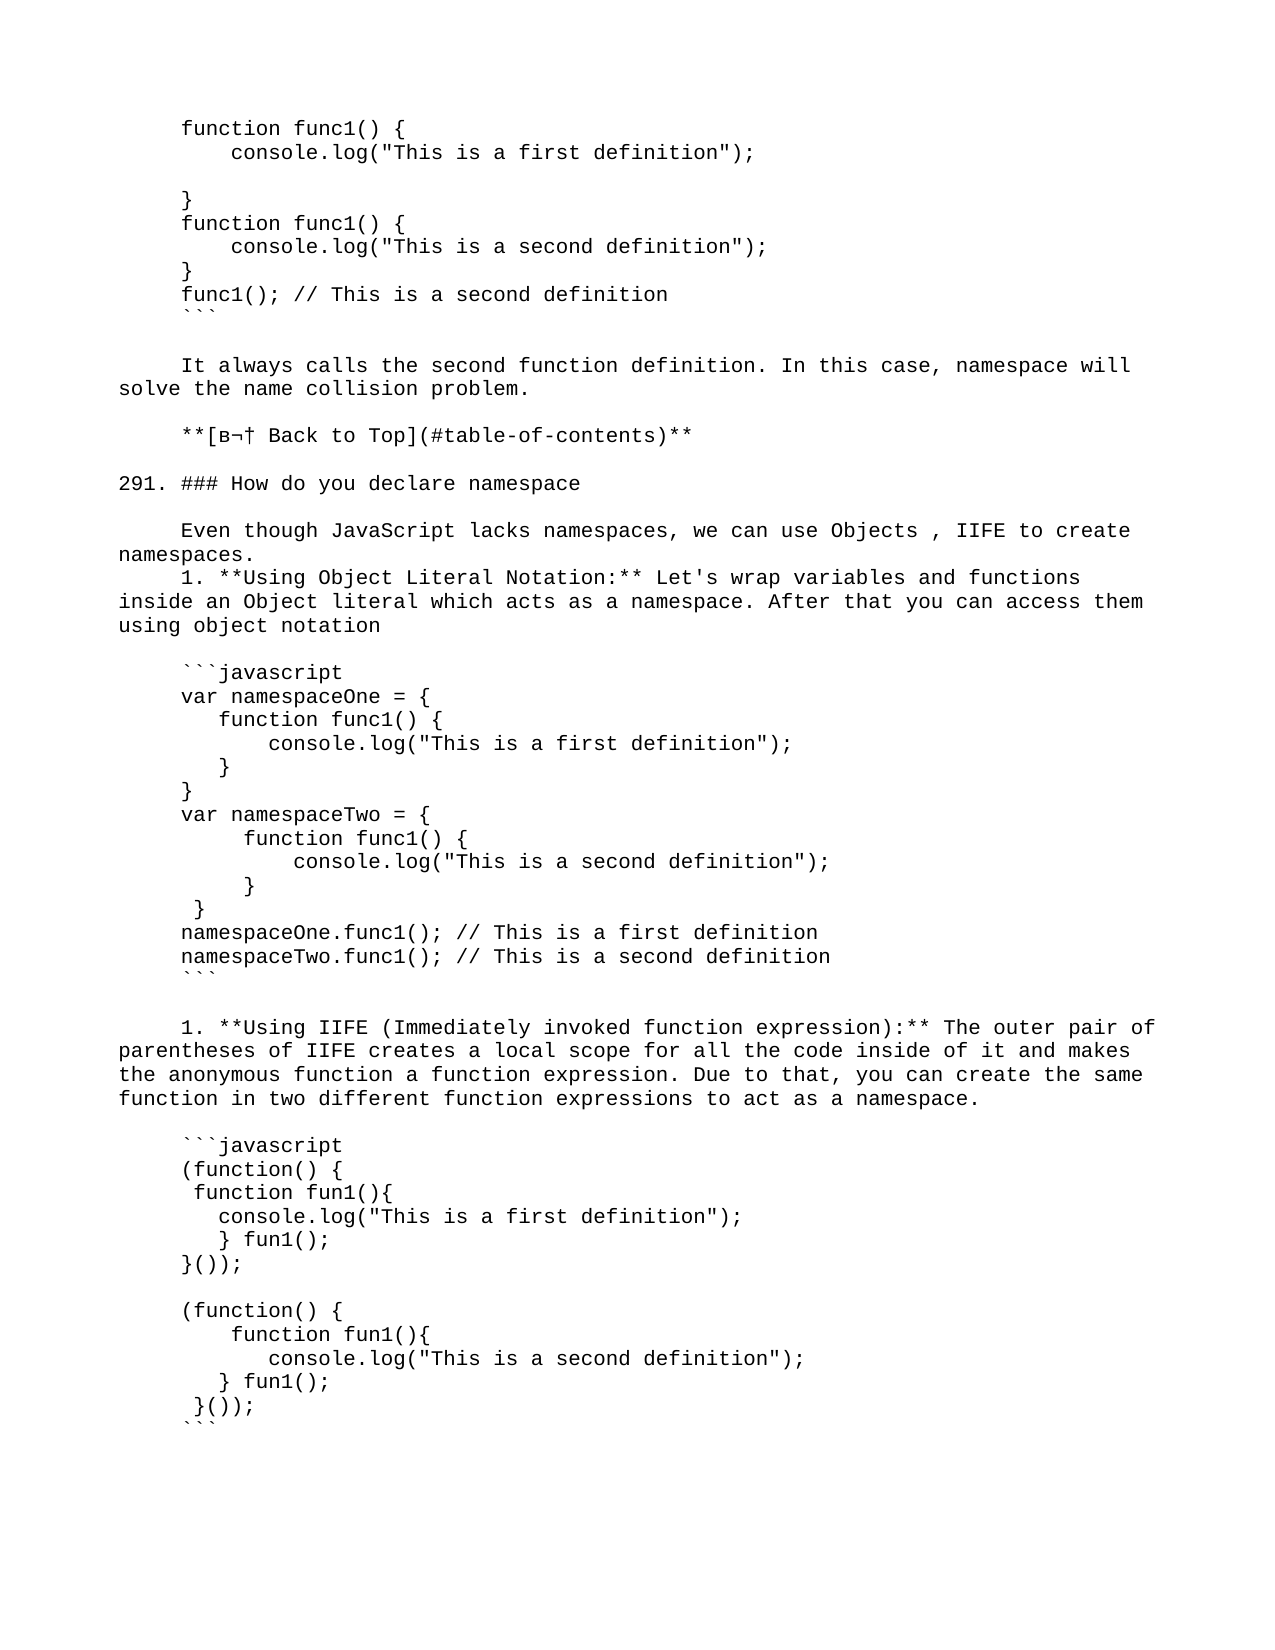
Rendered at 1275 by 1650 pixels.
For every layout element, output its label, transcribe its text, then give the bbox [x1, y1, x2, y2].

text }()); [118, 1395, 1157, 1419]
text } [118, 757, 1157, 780]
text function func1() { [118, 709, 1157, 733]
text 291. ### How do you declare namespace [118, 473, 1157, 496]
text ``` [118, 1419, 1157, 1442]
text } [118, 875, 1157, 898]
text namespaceOne.func1(); // This is a first definition [118, 922, 1157, 946]
text namespaceTwo.func1(); // This is a second definition [118, 946, 1157, 969]
text var namespaceTwo = { [118, 804, 1157, 827]
text function func1() { [118, 118, 1157, 142]
text ``` [118, 969, 1157, 993]
text It always calls the second function definition. In this case, namespace will solve the name collision problem. [118, 354, 1157, 402]
text 1. **Using Object Literal Notation:** Let's wrap variables and functions inside an Object literal which acts as a namespace. After that you can access them using object notation [118, 567, 1157, 638]
text } fun1(); [118, 1229, 1157, 1253]
text } [118, 780, 1157, 804]
text **[в¬† Back to Top](#table-of-contents)** [118, 426, 1157, 449]
text console.log("This is a first definition"); [118, 142, 1157, 165]
text ```javascript [118, 662, 1157, 686]
text (function() { [118, 1300, 1157, 1324]
text } [118, 898, 1157, 922]
text ``` [118, 307, 1157, 331]
text var namespaceOne = { [118, 686, 1157, 709]
text func1(); // This is a second definition [118, 284, 1157, 307]
text } [118, 260, 1157, 284]
text }()); [118, 1253, 1157, 1277]
text console.log("This is a second definition"); [118, 1348, 1157, 1371]
text console.log("This is a first definition"); [118, 733, 1157, 757]
text Even though JavaScript lacks namespaces, we can use Objects , IIFE to create namespaces. [118, 520, 1157, 567]
text function fun1(){ [118, 1324, 1157, 1348]
text } fun1(); [118, 1371, 1157, 1395]
text 1. **Using IIFE (Immediately invoked function expression):** The outer pair of parentheses of IIFE creates a local scope for all the code inside of it and makes the anonymous function a function expression. Due to that, you can create the same function in two different function expressions to act as a namespace. [118, 1017, 1157, 1111]
text function func1() { [118, 827, 1157, 851]
text function func1() { [118, 213, 1157, 236]
text console.log("This is a first definition"); [118, 1206, 1157, 1229]
text } [118, 189, 1157, 213]
text function fun1(){ [118, 1182, 1157, 1206]
text (function() { [118, 1158, 1157, 1182]
text ```javascript [118, 1135, 1157, 1158]
text console.log("This is a second definition"); [118, 851, 1157, 875]
text console.log("This is a second definition"); [118, 236, 1157, 260]
